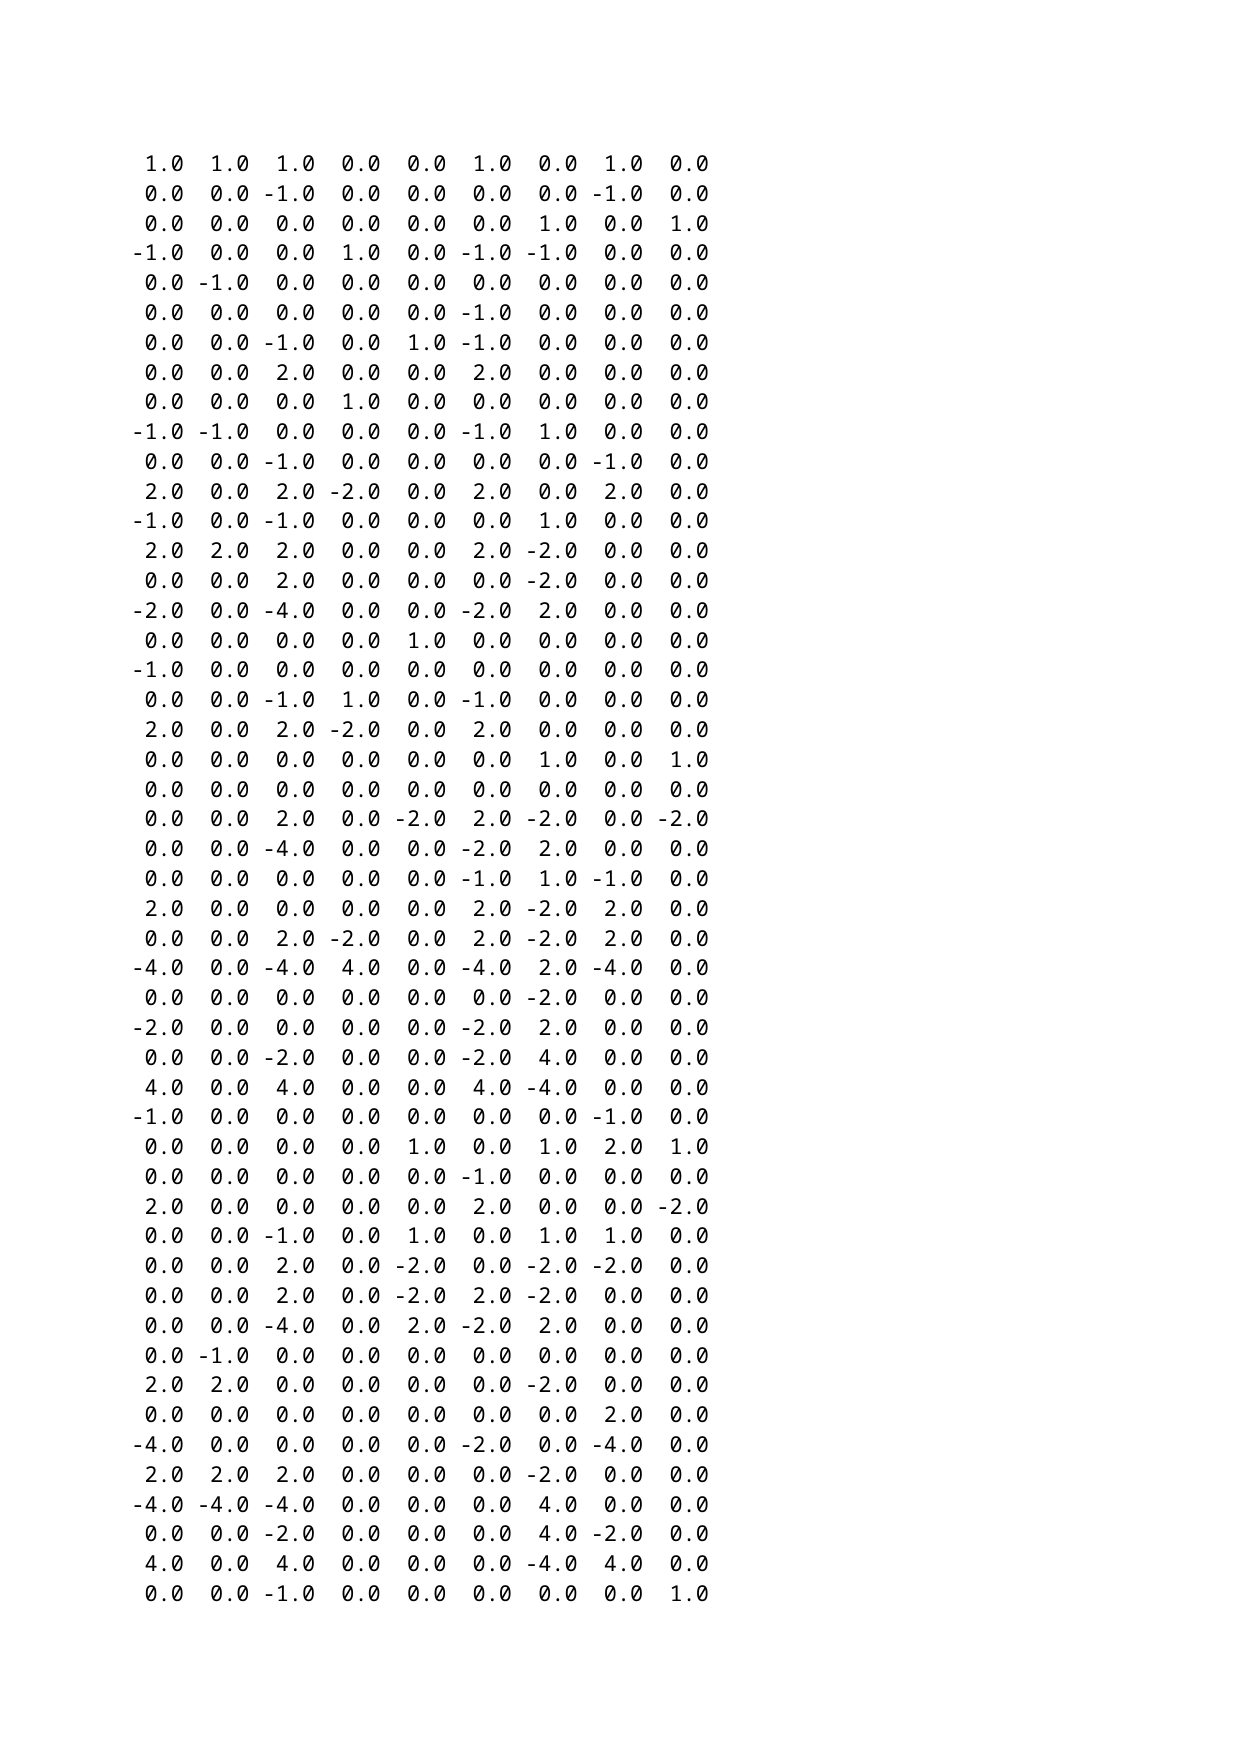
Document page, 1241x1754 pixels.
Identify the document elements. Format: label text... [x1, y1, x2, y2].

text -1.0 -1.0 0.0 0.0 0.0 -1.0 1.0 0.0 0.0 [118, 416, 1122, 446]
text 4.0 0.0 4.0 0.0 0.0 4.0 -4.0 0.0 0.0 [118, 1071, 1122, 1101]
text 0.0 0.0 0.0 0.0 0.0 0.0 0.0 0.0 0.0 [118, 773, 1122, 803]
text 0.0 0.0 -1.0 0.0 0.0 0.0 0.0 -1.0 0.0 [118, 446, 1122, 476]
text 0.0 0.0 2.0 0.0 -2.0 0.0 -2.0 -2.0 0.0 [118, 1250, 1122, 1280]
text 0.0 0.0 -2.0 0.0 0.0 -2.0 4.0 0.0 0.0 [118, 1042, 1122, 1071]
text -2.0 0.0 -4.0 0.0 0.0 -2.0 2.0 0.0 0.0 [118, 595, 1122, 624]
text 0.0 0.0 -4.0 0.0 2.0 -2.0 2.0 0.0 0.0 [118, 1310, 1122, 1339]
text 0.0 0.0 0.0 1.0 0.0 0.0 0.0 0.0 0.0 [118, 386, 1122, 416]
text -1.0 0.0 0.0 0.0 0.0 0.0 0.0 0.0 0.0 [118, 654, 1122, 684]
text 2.0 2.0 0.0 0.0 0.0 0.0 -2.0 0.0 0.0 [118, 1369, 1122, 1399]
text -1.0 0.0 0.0 0.0 0.0 0.0 0.0 -1.0 0.0 [118, 1101, 1122, 1131]
text 2.0 0.0 2.0 -2.0 0.0 2.0 0.0 2.0 0.0 [118, 476, 1122, 505]
text 0.0 0.0 2.0 0.0 -2.0 2.0 -2.0 0.0 -2.0 [118, 803, 1122, 833]
text 0.0 0.0 2.0 0.0 0.0 2.0 0.0 0.0 0.0 [118, 356, 1122, 386]
text 0.0 0.0 -1.0 0.0 0.0 0.0 0.0 0.0 1.0 [118, 1578, 1122, 1608]
text 0.0 0.0 2.0 -2.0 0.0 2.0 -2.0 2.0 0.0 [118, 922, 1122, 952]
text 0.0 0.0 0.0 0.0 0.0 -1.0 1.0 -1.0 0.0 [118, 863, 1122, 893]
text 0.0 -1.0 0.0 0.0 0.0 0.0 0.0 0.0 0.0 [118, 1339, 1122, 1369]
text 0.0 0.0 0.0 0.0 0.0 0.0 -2.0 0.0 0.0 [118, 982, 1122, 1012]
text 2.0 0.0 0.0 0.0 0.0 2.0 0.0 0.0 -2.0 [118, 1191, 1122, 1220]
text 2.0 0.0 2.0 -2.0 0.0 2.0 0.0 0.0 0.0 [118, 714, 1122, 744]
text 0.0 0.0 0.0 0.0 0.0 -1.0 0.0 0.0 0.0 [118, 1161, 1122, 1191]
text -4.0 -4.0 -4.0 0.0 0.0 0.0 4.0 0.0 0.0 [118, 1488, 1122, 1518]
text 1.0 1.0 1.0 0.0 0.0 1.0 0.0 1.0 0.0 [118, 148, 1122, 178]
text 2.0 0.0 0.0 0.0 0.0 2.0 -2.0 2.0 0.0 [118, 893, 1122, 922]
text 0.0 -1.0 0.0 0.0 0.0 0.0 0.0 0.0 0.0 [118, 267, 1122, 297]
text 0.0 0.0 0.0 0.0 1.0 0.0 1.0 2.0 1.0 [118, 1131, 1122, 1161]
text 0.0 0.0 0.0 0.0 0.0 -1.0 0.0 0.0 0.0 [118, 297, 1122, 327]
text 0.0 0.0 -4.0 0.0 0.0 -2.0 2.0 0.0 0.0 [118, 833, 1122, 863]
text 0.0 0.0 0.0 0.0 0.0 0.0 1.0 0.0 1.0 [118, 744, 1122, 773]
text -2.0 0.0 0.0 0.0 0.0 -2.0 2.0 0.0 0.0 [118, 1012, 1122, 1042]
text 0.0 0.0 2.0 0.0 -2.0 2.0 -2.0 0.0 0.0 [118, 1280, 1122, 1310]
text 0.0 0.0 -1.0 1.0 0.0 -1.0 0.0 0.0 0.0 [118, 684, 1122, 714]
text -4.0 0.0 -4.0 4.0 0.0 -4.0 2.0 -4.0 0.0 [118, 952, 1122, 982]
text 0.0 0.0 -1.0 0.0 0.0 0.0 0.0 -1.0 0.0 [118, 178, 1122, 207]
text -1.0 0.0 -1.0 0.0 0.0 0.0 1.0 0.0 0.0 [118, 505, 1122, 535]
text 0.0 0.0 -1.0 0.0 1.0 0.0 1.0 1.0 0.0 [118, 1220, 1122, 1250]
text 2.0 2.0 2.0 0.0 0.0 0.0 -2.0 0.0 0.0 [118, 1459, 1122, 1488]
text 0.0 0.0 0.0 0.0 0.0 0.0 1.0 0.0 1.0 [118, 207, 1122, 237]
text 4.0 0.0 4.0 0.0 0.0 0.0 -4.0 4.0 0.0 [118, 1548, 1122, 1578]
text 0.0 0.0 0.0 0.0 0.0 0.0 0.0 2.0 0.0 [118, 1399, 1122, 1429]
text 2.0 2.0 2.0 0.0 0.0 2.0 -2.0 0.0 0.0 [118, 535, 1122, 565]
text 0.0 0.0 2.0 0.0 0.0 0.0 -2.0 0.0 0.0 [118, 565, 1122, 595]
text -1.0 0.0 0.0 1.0 0.0 -1.0 -1.0 0.0 0.0 [118, 237, 1122, 267]
text 0.0 0.0 -1.0 0.0 1.0 -1.0 0.0 0.0 0.0 [118, 327, 1122, 356]
text 0.0 0.0 -2.0 0.0 0.0 0.0 4.0 -2.0 0.0 [118, 1518, 1122, 1548]
text -4.0 0.0 0.0 0.0 0.0 -2.0 0.0 -4.0 0.0 [118, 1429, 1122, 1459]
text 0.0 0.0 0.0 0.0 1.0 0.0 0.0 0.0 0.0 [118, 624, 1122, 654]
